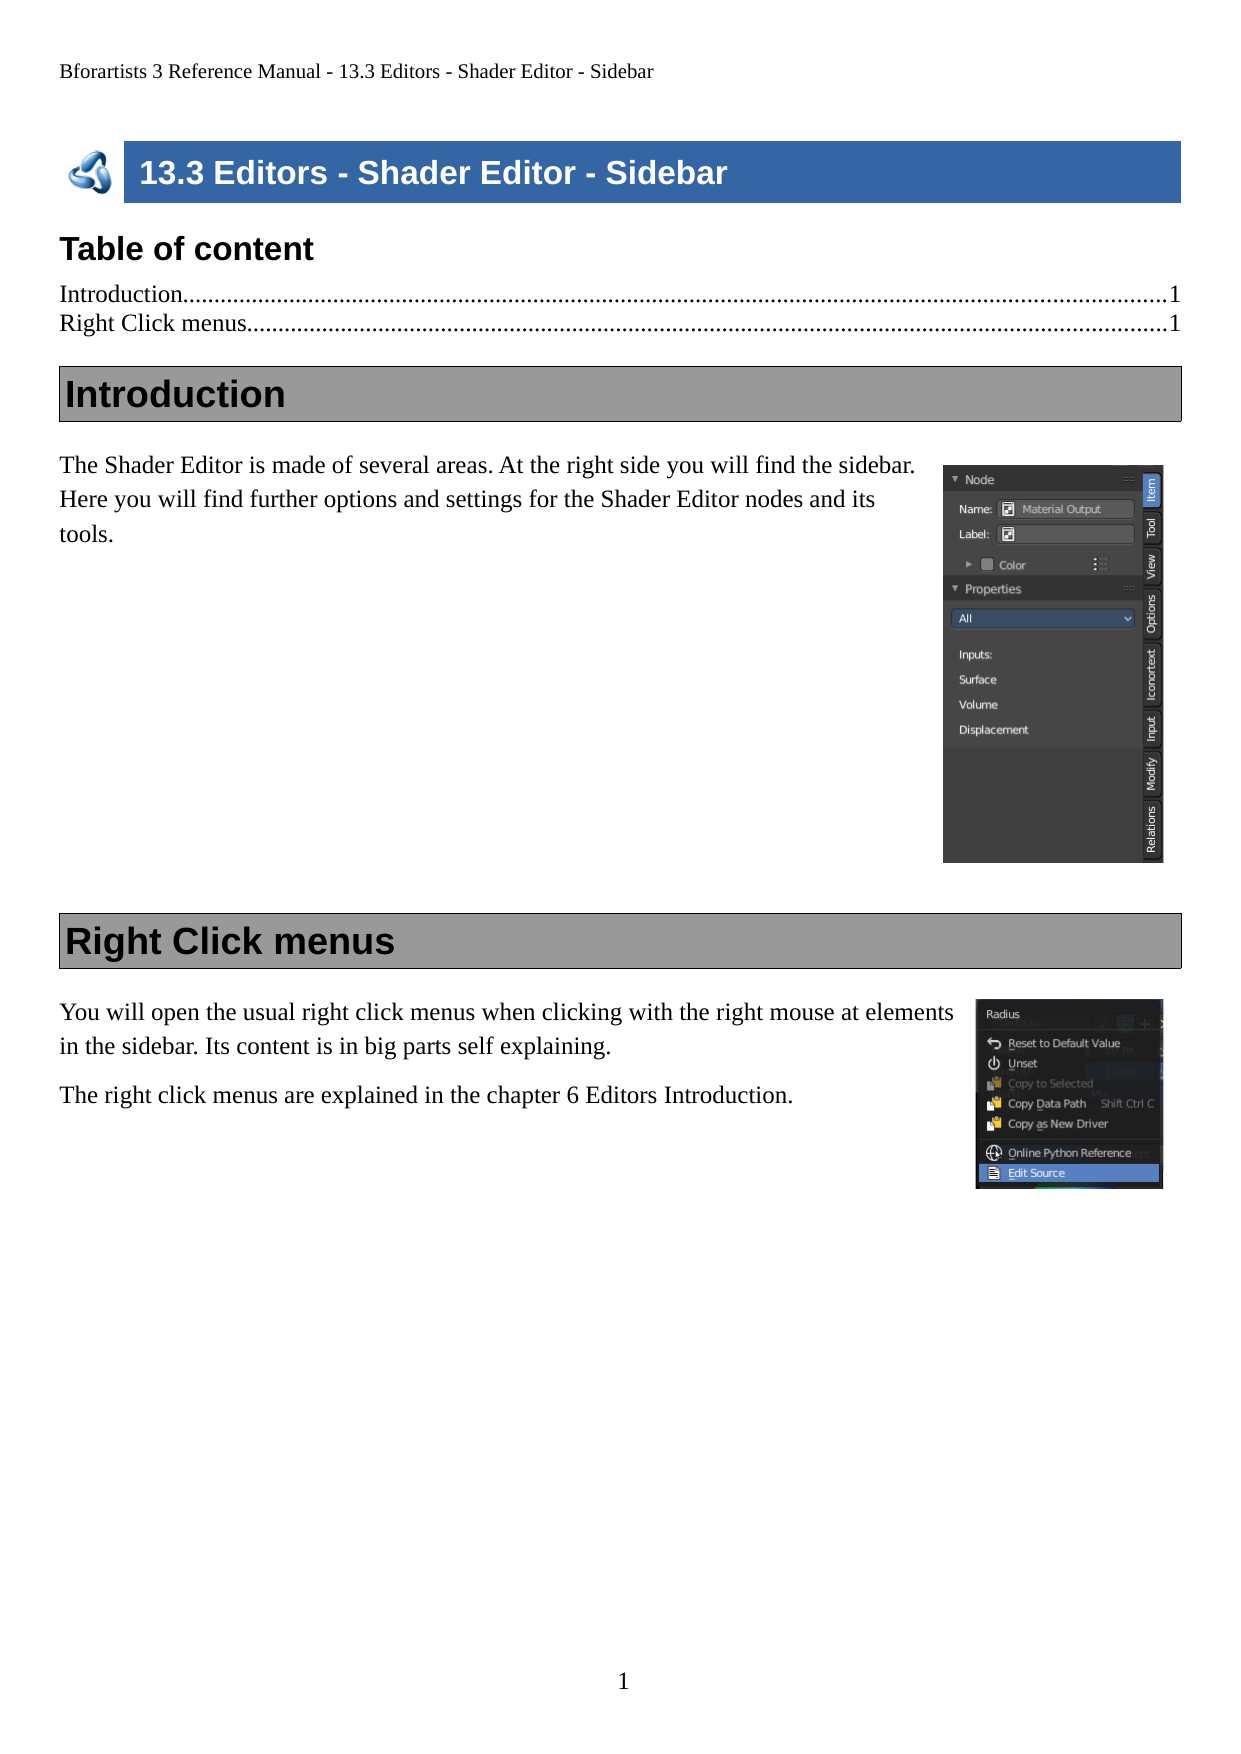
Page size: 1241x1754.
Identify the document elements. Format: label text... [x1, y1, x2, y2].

text Right Click menus 1 [59, 308, 1181, 337]
picture [943, 465, 1164, 863]
table_header Right Click menus [60, 914, 1181, 968]
text You will open the usual right click menus when clicking with the right mouse at elements in the sidebar. Its content is in big parts self explaining. [59, 997, 1181, 1060]
subtitle Table of content [59, 228, 1181, 267]
picture [975, 999, 1164, 1189]
picture [65, 147, 114, 197]
table_header [59, 141, 124, 203]
table_header 13.3 Editors - Shader Editor - Sidebar [124, 141, 1181, 203]
table_header Introduction [60, 367, 1181, 421]
text The Shader Editor is made of several areas. At the right side you will find the sidebar. Here you will find further options and settings for the Shader Editor nodes and its tools. [59, 450, 1181, 547]
text The right click menus are explained in the chapter 6 Editors Introduction. [59, 1080, 975, 1109]
text Introduction 1 [59, 279, 1181, 308]
